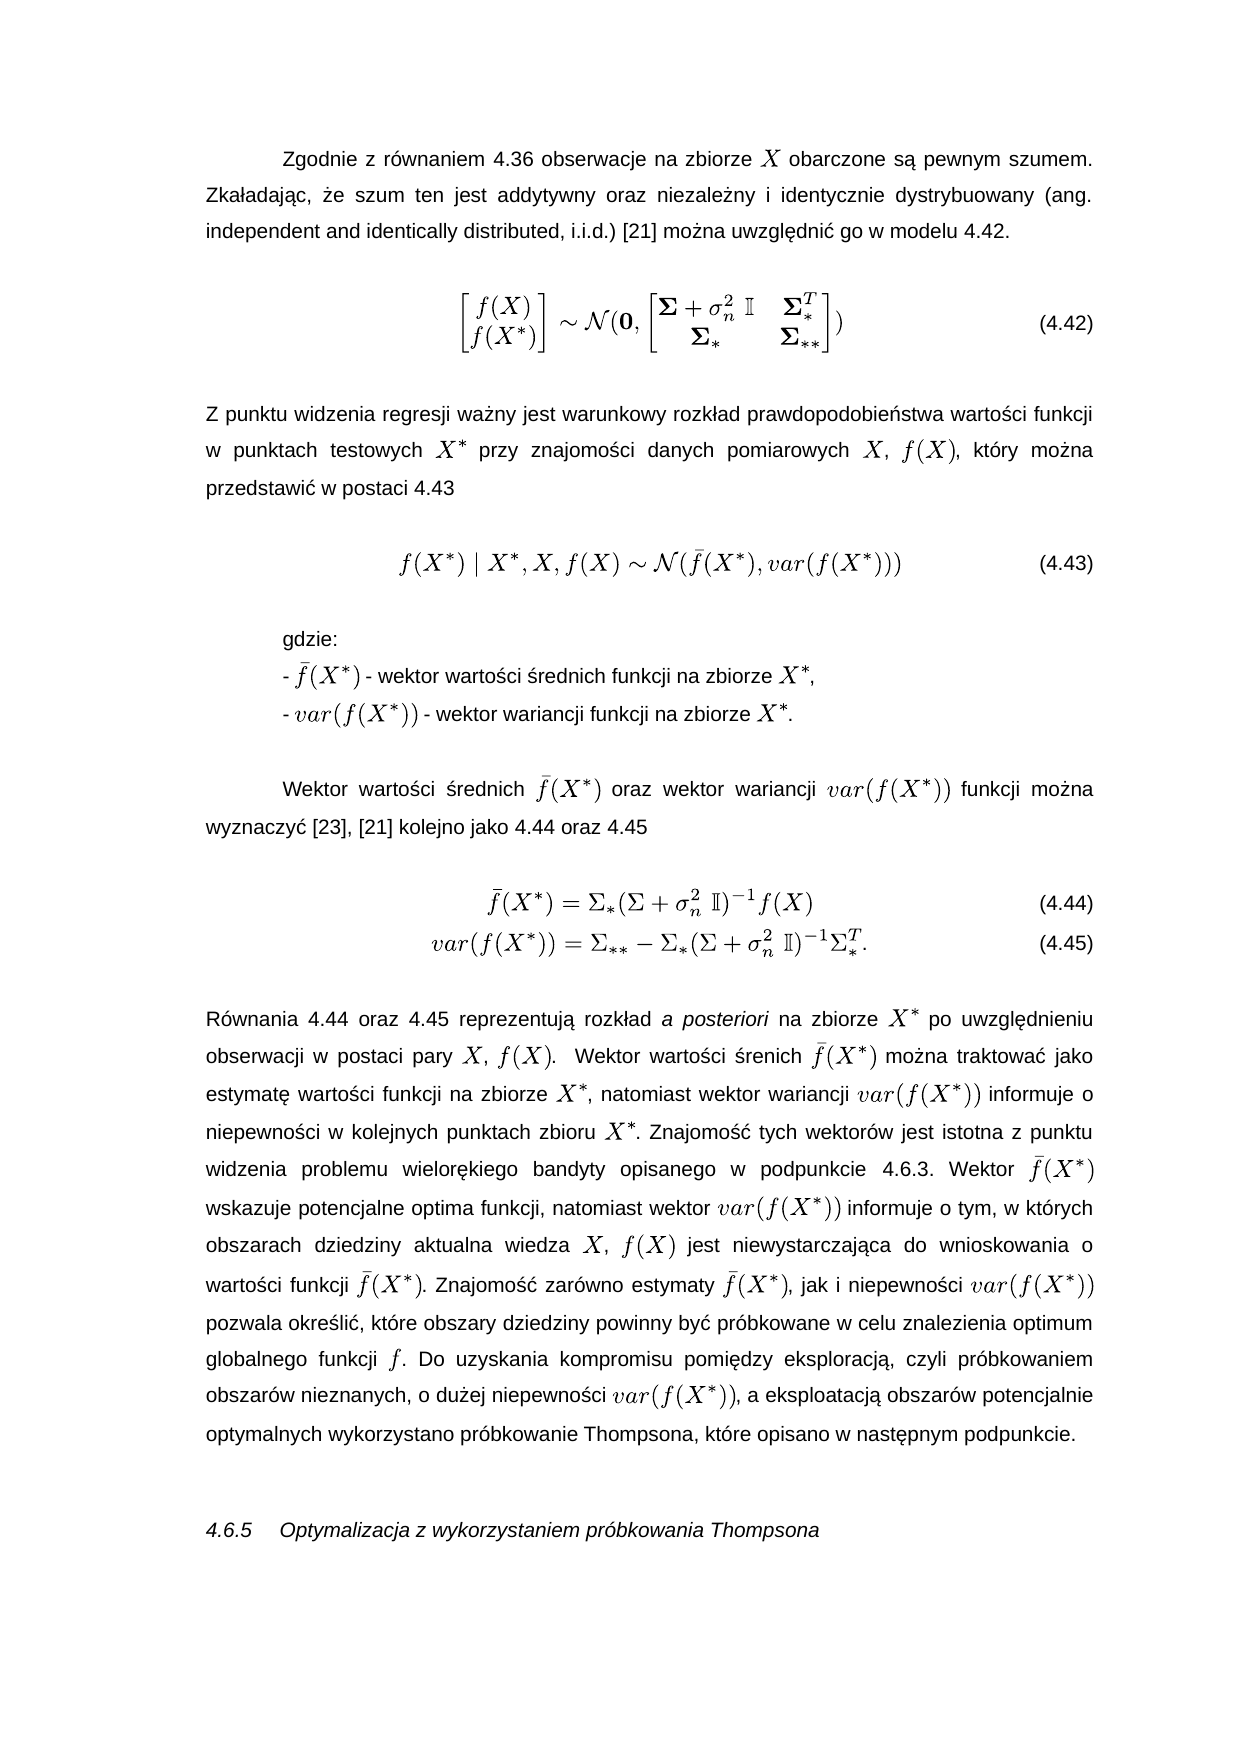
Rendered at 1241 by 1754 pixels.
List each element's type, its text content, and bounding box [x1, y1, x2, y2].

text . (4.45) [854, 929, 1093, 957]
subtitle Optymalizacja z wykorzystaniem próbkowania Thompsona [206, 1518, 1093, 1542]
text (4.44) [752, 888, 1093, 917]
text Wektor wartości średnich oraz wektor wariancji funkcji można wyznaczyć [23], [21] kolejno jako 4.44 oraz 4.45 [206, 776, 1093, 839]
text Z punktu widzenia regresji ważny jest warunkowy rozkład prawdopodobieństwa wartości funkcji w punktach testowych przy znajomości danych pomiarowych , , który można przedstawić w postaci 4.43 [206, 402, 1093, 500]
text (4.42) [817, 292, 1093, 353]
text [206, 662, 315, 690]
text [206, 702, 340, 728]
text - - wektor wartości średnich funkcji na zbiorze , [310, 662, 1093, 690]
text gdzie: [206, 626, 1093, 650]
text - - wektor wariancji funkcji na zbiorze . [413, 702, 1093, 728]
text (4.43) [704, 549, 1093, 577]
text Równania 4.44 oraz 4.45 reprezentują rozkład a posteriori na zbiorze po uwzględnieniu obserwacji w postaci pary , . Wektor wartości śrenich można traktować jako estymatę wartości funkcji na zbiorze , natomiast wektor wariancji informuje o niepewności w kolejnych punktach zbioru . Znajomość tych wektorów jest istotna z punktu widzenia problemu wielorękiego bandyty opisanego w podpunkcie 4.6.3. Wektor wskazuje potencjalne optima funkcji, natomiast wektor informuje o tym, w których obszarach dziedziny aktualna wiedza , jest niewystarczająca do wnioskowania o wartości funkcji . Znajomość zarówno estymaty , jak i niepewności pozwala określić, które obszary dziedziny powinny być próbkowane w celu znalezienia optimum globalnego funkcji . Do uzyskania kompromisu pomiędzy eksploracją, czyli próbkowaniem obszarów nieznanych, o dużej niepewności , a eksploatacją obszarów potencjalnie optymalnych wykorzystano próbkowanie Thompsona, które opisano w następnym podpunkcie. [206, 1007, 1093, 1445]
text [206, 549, 695, 577]
text [206, 888, 693, 917]
text [206, 929, 764, 957]
text [206, 292, 804, 353]
text Zgodnie z równaniem 4.36 obserwacje na zbiorze obarczone są pewnym szumem. Zkaładając, że szum ten jest addytywny oraz niezależny i identycznie dystrybuowany (ang. independent and identically distributed, i.i.d.) [21] można uwzględnić go w modelu 4.42. [206, 147, 1093, 243]
